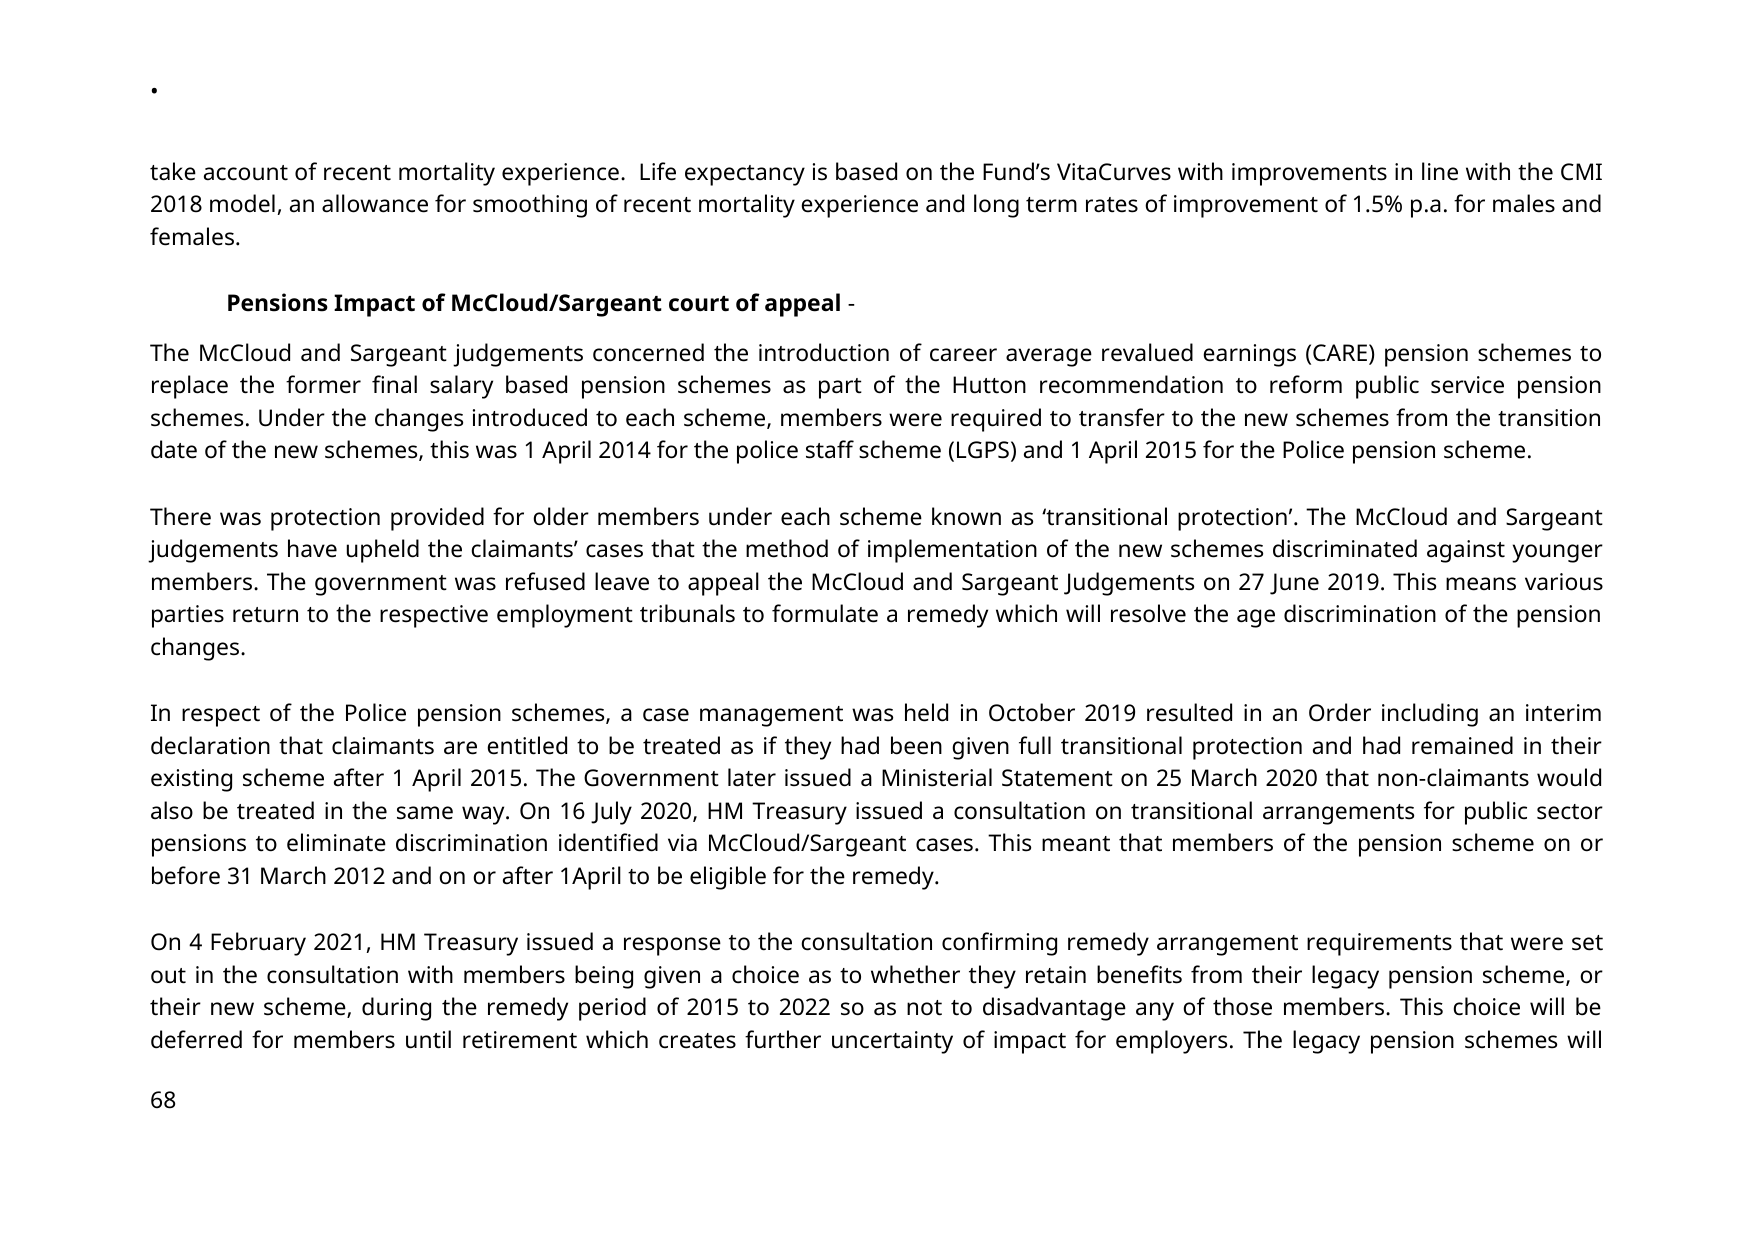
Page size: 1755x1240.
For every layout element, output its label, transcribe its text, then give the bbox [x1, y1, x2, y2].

subtitle Pensions Impact of McCloud/Sargeant court of appeal - [226, 287, 1511, 318]
list take account of recent mortality experience. Life expectancy is based on the Fund’s VitaCurves with improvements in line with the CMI 2018 model, an allowance for smoothing of recent mortality experience and long term rates of improvement of 1.5% p.a. for males and females. [150, 156, 1605, 252]
text The McCloud and Sargeant judgements concerned the introduction of career average revalued earnings (CARE) pension schemes to replace the former final salary based pension schemes as part of the Hutton recommendation to reform public service pension schemes. Under the changes introduced to each scheme, members were required to transfer to the new schemes from the transition date of the new schemes, this was 1 April 2014 for the police staff scheme (LGPS) and 1 April 2015 for the Police pension scheme. [150, 337, 1605, 465]
text In respect of the Police pension schemes, a case management was held in October 2019 resulted in an Order including an interim declaration that claimants are entitled to be treated as if they had been given full transitional protection and had remained in their existing scheme after 1 April 2015. The Government later issued a Ministerial Statement on 25 March 2020 that non-claimants would also be treated in the same way. On 16 July 2020, HM Treasury issued a consultation on transitional arrangements for public sector pensions to eliminate discrimination identified via McCloud/Sargeant cases. This meant that members of the pension scheme on or before 31 March 2012 and on or after 1April to be eligible for the remedy. [150, 697, 1605, 891]
text There was protection provided for older members under each scheme known as ‘transitional protection’. The McCloud and Sargeant judgements have upheld the claimants’ cases that the method of implementation of the new schemes discriminated against younger members. The government was refused leave to appeal the McCloud and Sargeant Judgements on 27 June 2019. This means various parties return to the respective employment tribunals to formulate a remedy which will resolve the age discrimination of the pension changes. [150, 501, 1605, 662]
text On 4 February 2021, HM Treasury issued a response to the consultation confirming remedy arrangement requirements that were set out in the consultation with members being given a choice as to whether they retain benefits from their legacy pension scheme, or their new scheme, during the remedy period of 2015 to 2022 so as not to disadvantage any of those members. This choice will be deferred for members until retirement which creates further uncertainty of impact for employers. The legacy pension schemes will [150, 926, 1605, 1055]
